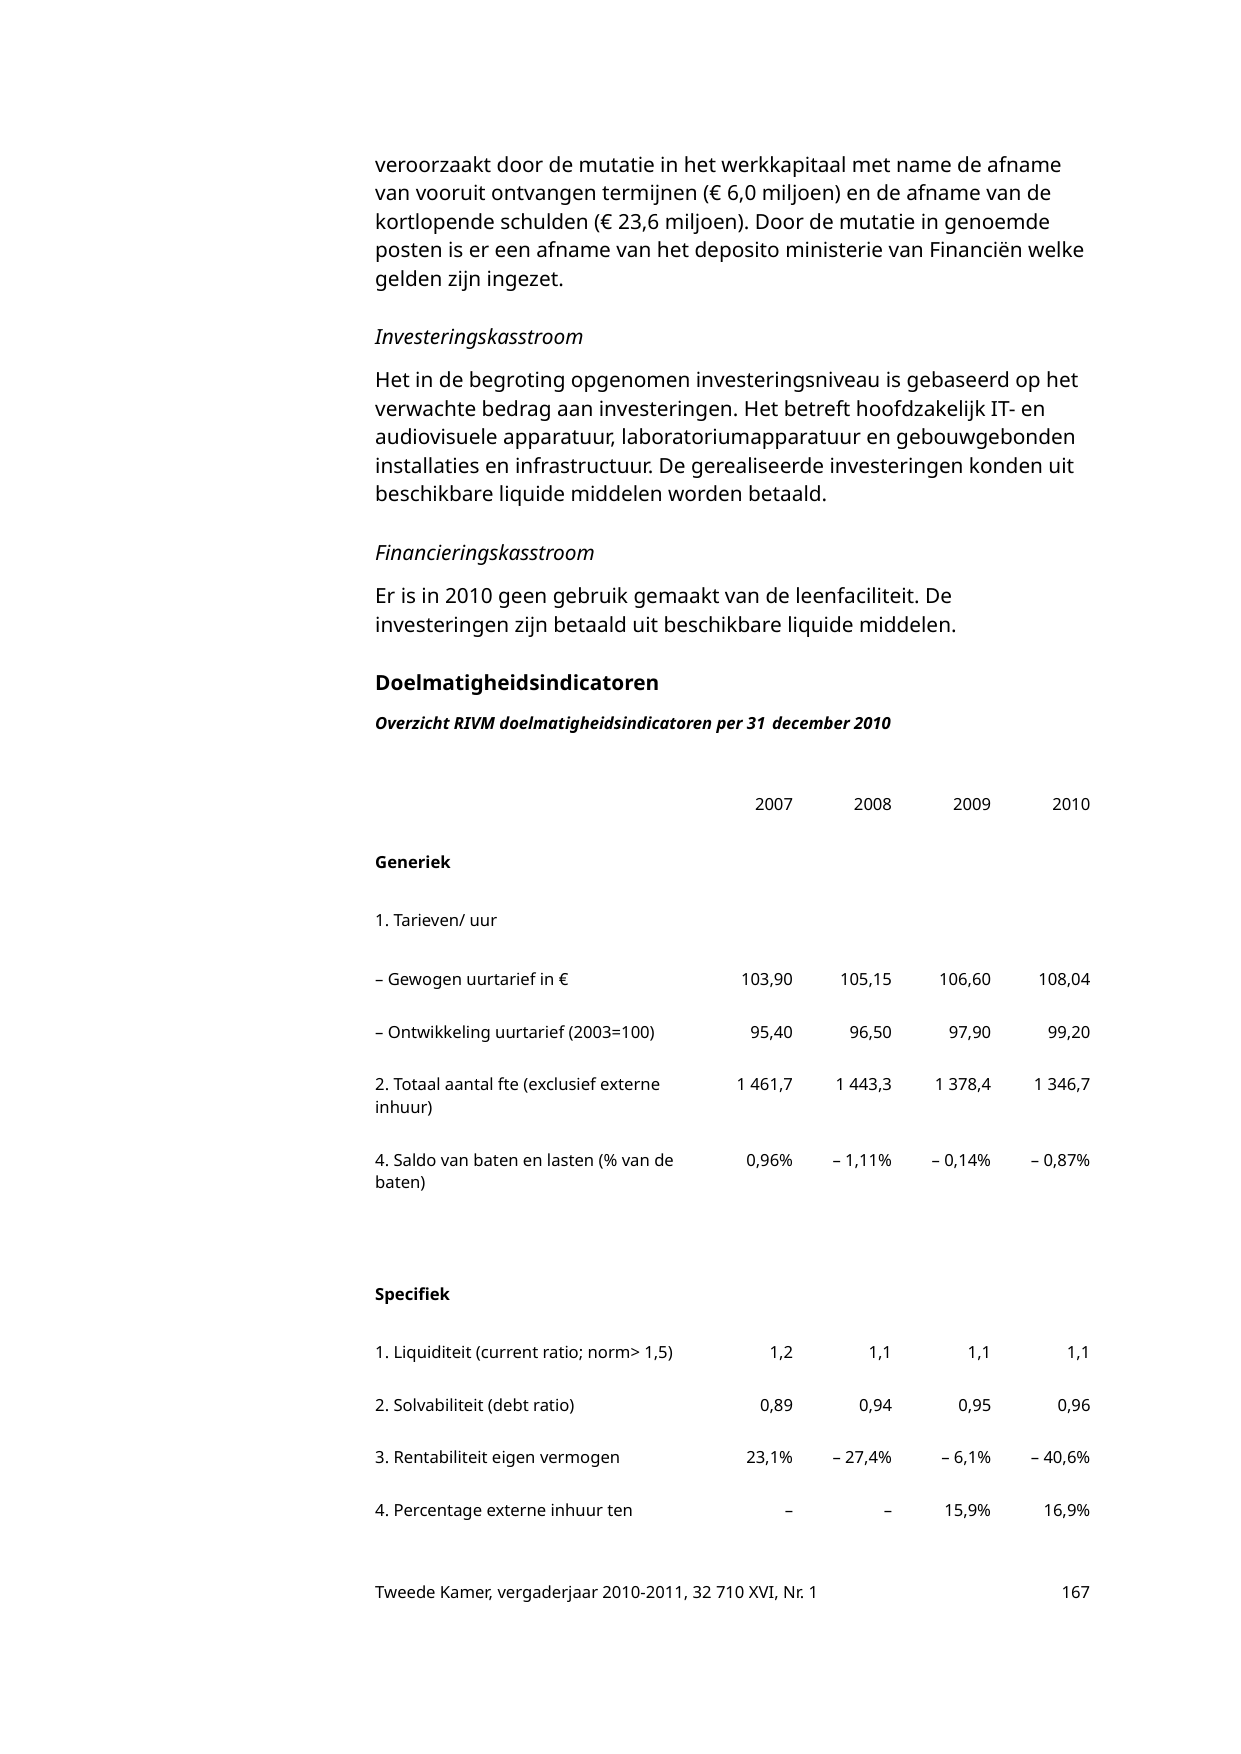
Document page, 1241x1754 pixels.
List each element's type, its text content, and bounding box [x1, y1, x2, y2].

table_cell – 27,4% [793, 1446, 892, 1499]
table_cell 105,15 [793, 968, 892, 1020]
table_cell 3. Rentabiliteit eigen vermogen [375, 1446, 693, 1499]
text Er is in 2010 geen gebruik gemaakt van de leenfaciliteit. De investeringen zijn betaald uit beschikbare liquide middelen. [375, 581, 1090, 638]
table_cell [793, 909, 892, 967]
table_cell 1. Tarieven/ uur [375, 909, 693, 967]
table_cell 16,9% [991, 1499, 1090, 1521]
table_cell [793, 851, 892, 909]
table_cell – [793, 1499, 892, 1521]
table_cell 1,1 [793, 1341, 892, 1393]
table_header 2010 [991, 792, 1090, 851]
table_cell [793, 1224, 892, 1282]
table_cell 1 346,7 [991, 1073, 1090, 1148]
table_cell – 6,1% [892, 1446, 991, 1499]
table_cell 0,94 [793, 1393, 892, 1446]
table_cell 1. Liquiditeit (current ratio; norm> 1,5) [375, 1341, 693, 1393]
table_cell – 1,11% [793, 1148, 892, 1224]
text Investeringskasstroom [375, 322, 1090, 351]
table_cell 15,9% [892, 1499, 991, 1521]
table_cell 95,40 [694, 1020, 793, 1073]
table_header [375, 792, 693, 851]
table_cell [375, 1224, 693, 1282]
table_cell [694, 851, 793, 909]
table_cell 96,50 [793, 1020, 892, 1073]
table_cell – 40,6% [991, 1446, 1090, 1499]
table_cell 4. Percentage externe inhuur ten [375, 1499, 693, 1521]
table_cell 1,1 [892, 1341, 991, 1393]
table_cell Specifiek [375, 1282, 693, 1341]
table_cell 1 461,7 [694, 1073, 793, 1148]
text Het in de begroting opgenomen investeringsniveau is gebaseerd op het verwachte bedrag aan investeringen. Het betreft hoofdzakelijk IT- en audiovisuele apparatuur, laboratoriumapparatuur en gebouwgebonden installaties en infrastructuur. De gerealiseerde investeringen konden uit beschikbare liquide middelen worden betaald. [375, 366, 1090, 508]
table_cell [694, 1224, 793, 1282]
table_cell – 0,14% [892, 1148, 991, 1224]
table_header 2009 [892, 792, 991, 851]
table_cell – 0,87% [991, 1148, 1090, 1224]
table_cell [991, 1282, 1090, 1341]
table_cell 1 378,4 [892, 1073, 991, 1148]
table_cell 106,60 [892, 968, 991, 1020]
table_cell [991, 909, 1090, 967]
table_cell [892, 1224, 991, 1282]
table_cell 108,04 [991, 968, 1090, 1020]
table_cell [991, 1224, 1090, 1282]
table_cell – Gewogen uurtarief in € [375, 968, 693, 1020]
text Overzicht RIVM doelmatigheidsindicatoren per 31 december 2010 [375, 712, 1090, 734]
table_cell 23,1% [694, 1446, 793, 1499]
table_cell 99,20 [991, 1020, 1090, 1073]
table_cell [694, 1282, 793, 1341]
text Doelmatigheidsindicatoren [375, 668, 1090, 697]
table_cell 2. Solvabiliteit (debt ratio) [375, 1393, 693, 1446]
table_cell 97,90 [892, 1020, 991, 1073]
table_cell 0,96% [694, 1148, 793, 1224]
table_cell 4. Saldo van baten en lasten (% van de baten) [375, 1148, 693, 1224]
table_cell 1,1 [991, 1341, 1090, 1393]
table_cell [892, 851, 991, 909]
table_cell [991, 851, 1090, 909]
table_cell – [694, 1499, 793, 1521]
table_cell [892, 1282, 991, 1341]
table_cell – Ontwikkeling uurtarief (2003=100) [375, 1020, 693, 1073]
table_cell [793, 1282, 892, 1341]
table_cell [694, 909, 793, 967]
text veroorzaakt door de mutatie in het werkkapitaal met name de afname van vooruit ontvangen termijnen (€ 6,0 miljoen) en de afname van de kortlopende schulden (€ 23,6 miljoen). Door de mutatie in genoemde posten is er een afname van het deposito ministerie van Financiën welke gelden zijn ingezet. [375, 150, 1090, 292]
table_header 2007 [694, 792, 793, 851]
table_cell Generiek [375, 851, 693, 909]
table_cell 1,2 [694, 1341, 793, 1393]
table_cell 2. Totaal aantal fte (exclusief externe inhuur) [375, 1073, 693, 1148]
table_cell 103,90 [694, 968, 793, 1020]
text Financieringskasstroom [375, 538, 1090, 566]
table_cell 1 443,3 [793, 1073, 892, 1148]
table_cell 0,96 [991, 1393, 1090, 1446]
table_header 2008 [793, 792, 892, 851]
table_cell 0,95 [892, 1393, 991, 1446]
table_cell 0,89 [694, 1393, 793, 1446]
table_cell [892, 909, 991, 967]
